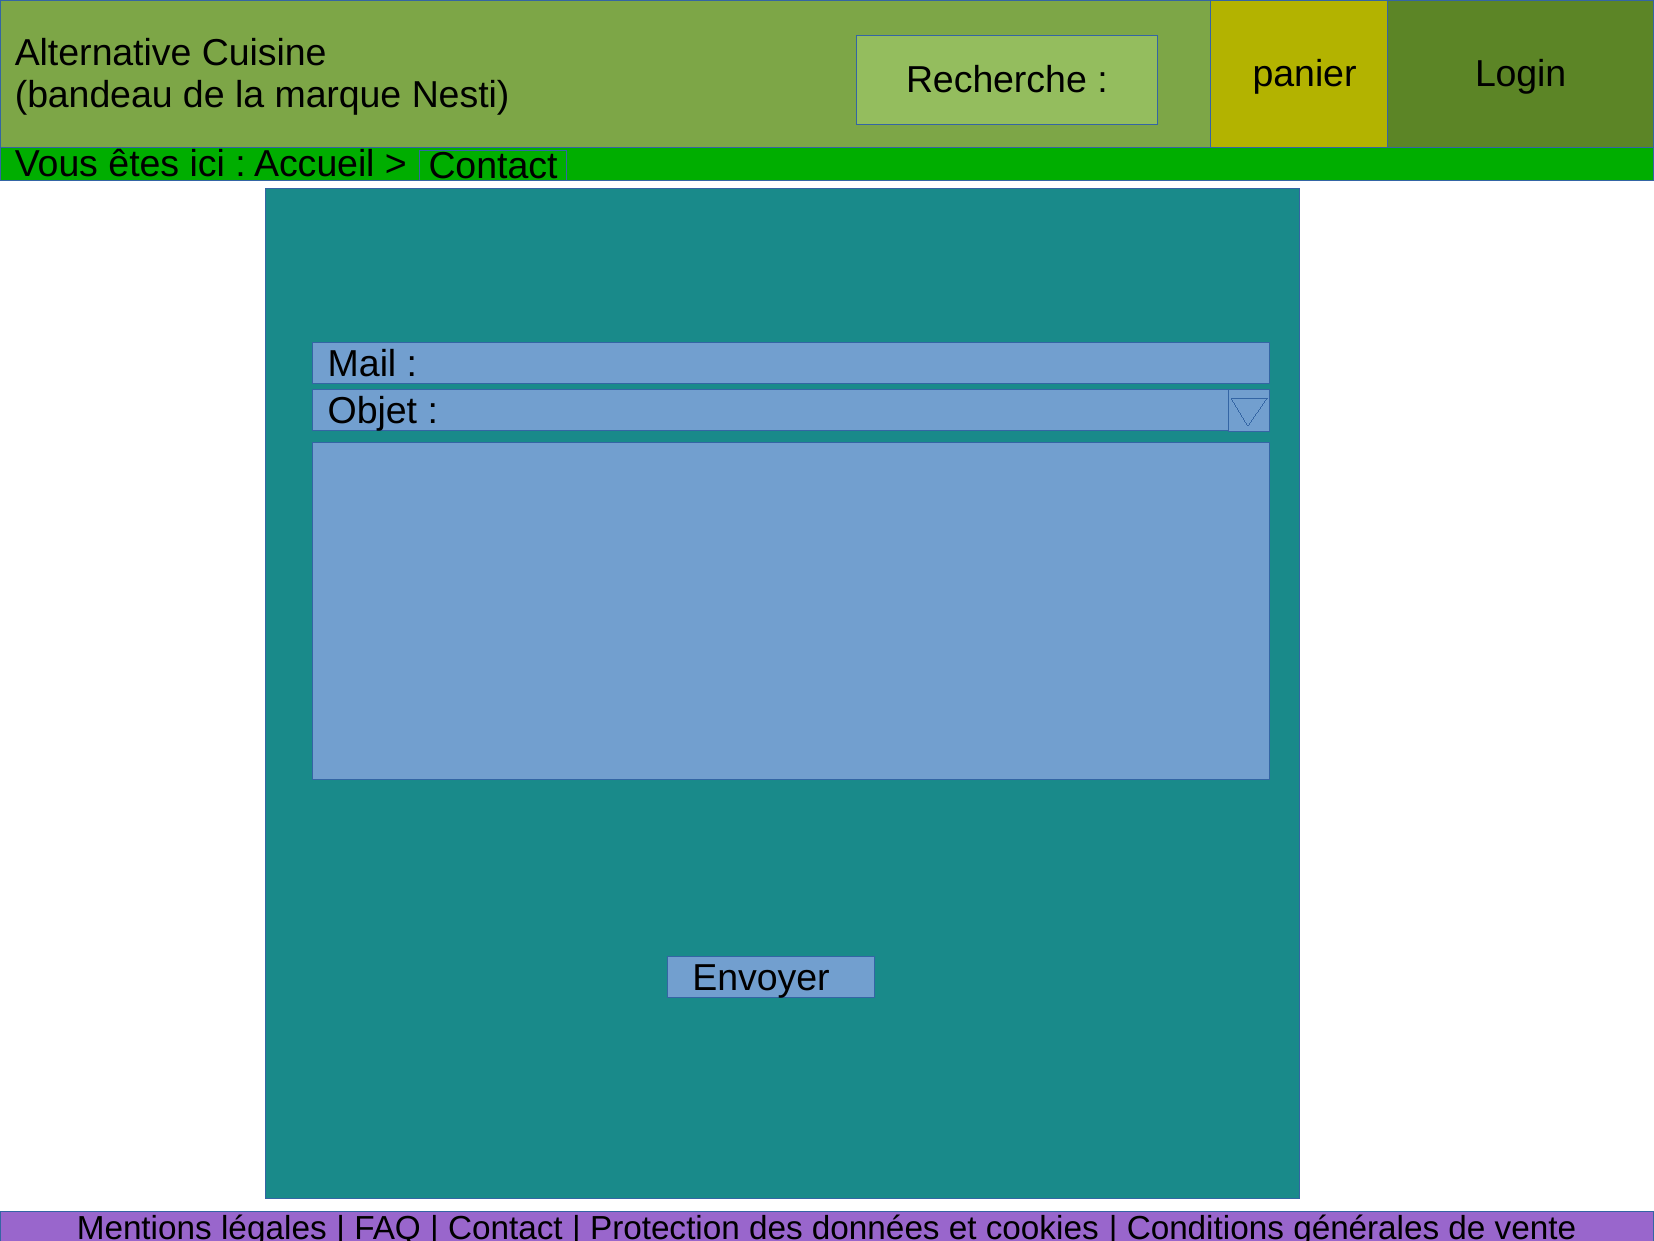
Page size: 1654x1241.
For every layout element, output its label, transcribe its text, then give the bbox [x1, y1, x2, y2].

text_box Mail : [312, 342, 1270, 384]
text_box Alternative Cuisine (bandeau de la marque Nesti) [0, 0, 1210, 148]
text_box Contact [419, 150, 567, 181]
text_box Vous êtes ici : Accueil > [0, 148, 1654, 181]
text_box Objet : [312, 389, 1228, 431]
text_box Envoyer [667, 956, 875, 998]
text_box Recherche : [856, 35, 1158, 125]
text_box panier [1210, 0, 1388, 148]
text_box [265, 188, 1300, 1199]
text_box Login [1388, 0, 1654, 148]
text_box Mentions légales | FAQ | Contact | Protection des données et cookies | Conditions générales de vente [0, 1211, 1654, 1241]
